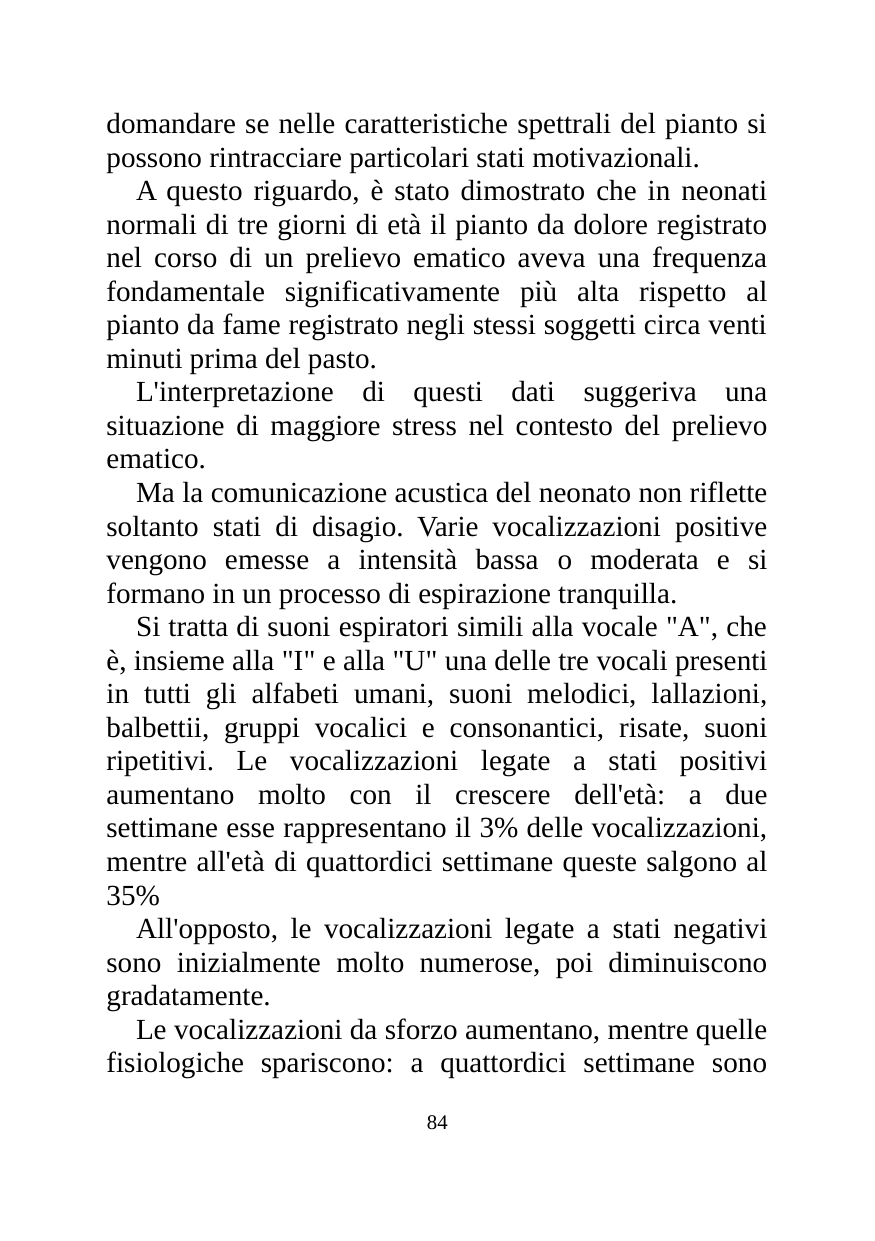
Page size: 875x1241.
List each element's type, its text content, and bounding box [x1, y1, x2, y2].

text domandare se nelle caratteristiche spettrali del pianto si possono rintracciare particolari stati motivazionali. [106, 106, 768, 173]
text Si tratta di suoni espiratori simili alla vocale "A", che è, insieme alla "I" e alla "U" una delle tre vocali presenti in tutti gli alfabeti umani, suoni melodici, lallazioni, balbettii, gruppi vocalici e consonantici, risate, suoni ripetitivi. Le vocalizzazioni legate a stati positivi aumentano molto con il crescere dell'età: a due settimane esse rappresentano il 3% delle vocalizzazioni, mentre all'età di quattordici settimane queste salgono al 35% [106, 609, 768, 911]
text A questo riguardo, è stato dimostrato che in neonati normali di tre giorni di età il pianto da dolore registrato nel corso di un prelievo ematico aveva una frequenza fondamentale significativamente più alta rispetto al pianto da fame registrato negli stessi soggetti circa venti minuti prima del pasto. [106, 173, 768, 374]
text All'opposto, le vocalizzazioni legate a stati negativi sono inizialmente molto numerose, poi diminuiscono gradatamente. [106, 911, 768, 1012]
text Ma la comunicazione acustica del neonato non riflette soltanto stati di disagio. Varie vocalizzazioni positive vengono emesse a intensità bassa o moderata e si formano in un processo di espirazione tranquilla. [106, 475, 768, 609]
text Le vocalizzazioni da sforzo aumentano, mentre quelle fisiologiche spariscono: a quattordici settimane sono [106, 1012, 768, 1079]
text L'interpretazione di questi dati suggeriva una situazione di maggiore stress nel contesto del prelievo ematico. [106, 374, 768, 475]
